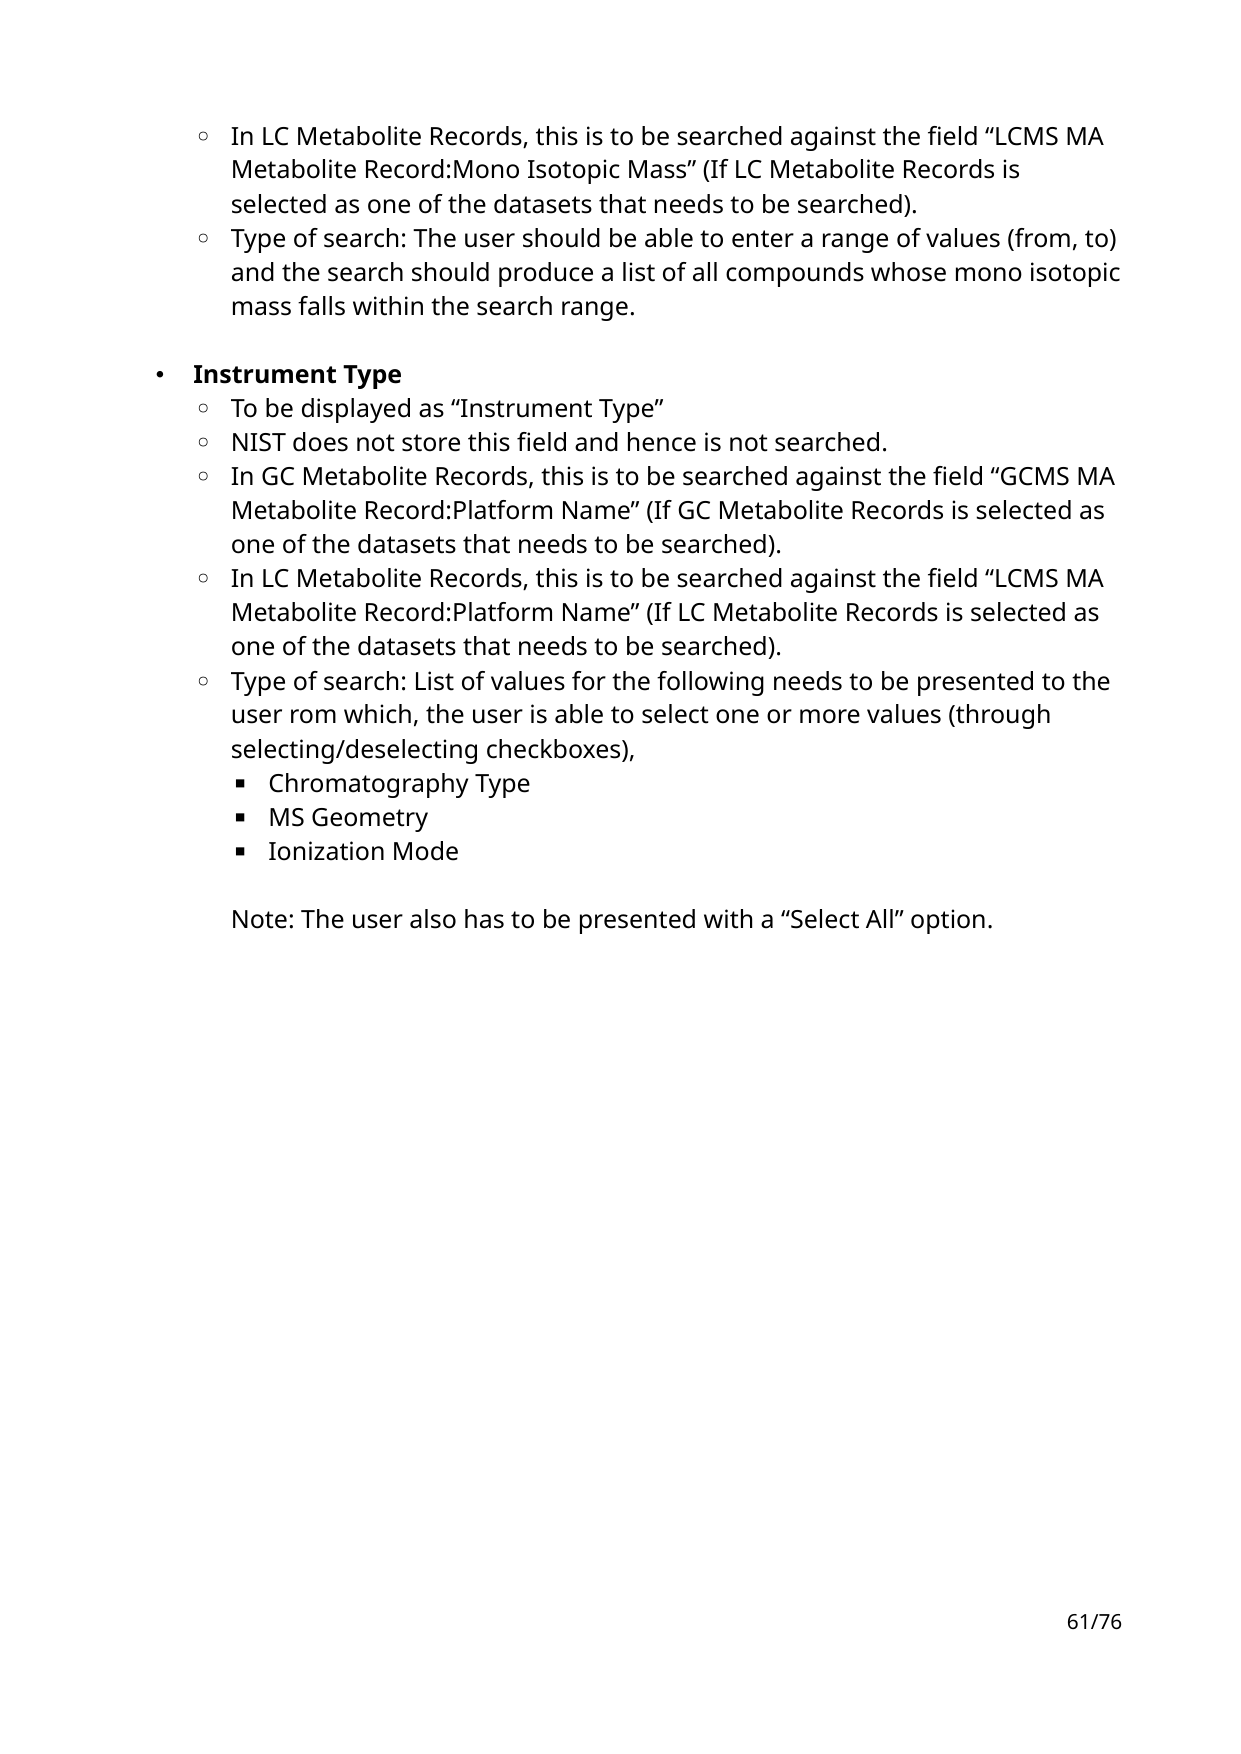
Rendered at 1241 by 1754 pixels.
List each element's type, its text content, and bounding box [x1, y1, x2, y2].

list To be displayed as “Instrument Type” [193, 391, 1122, 425]
list Chromatography Type [231, 765, 1122, 799]
list NIST does not store this field and hence is not searched. [193, 425, 1122, 459]
list In LC Metabolite Records, this is to be searched against the field “LCMS MA Metabolite Record:Platform Name” (If LC Metabolite Records is selected as one of the datasets that needs to be searched). [193, 561, 1122, 663]
list In GC Metabolite Records, this is to be searched against the field “GCMS MA Metabolite Record:Platform Name” (If GC Metabolite Records is selected as one of the datasets that needs to be searched). [193, 459, 1122, 561]
list Ionization Mode [231, 833, 1122, 867]
list Type of search: List of values for the following needs to be presented to the user rom which, the user is able to select one or more values (through selecting/deselecting checkboxes), [193, 663, 1122, 765]
list MS Geometry [231, 799, 1122, 833]
list Instrument Type [156, 357, 1122, 391]
list Note: The user also has to be presented with a “Select All” option. [193, 902, 1122, 936]
list In LC Metabolite Records, this is to be searched against the field “LCMS MA Metabolite Record:Mono Isotopic Mass” (If LC Metabolite Records is selected as one of the datasets that needs to be searched). [193, 118, 1122, 220]
list Type of search: The user should be able to enter a range of values (from, to) and the search should produce a list of all compounds whose mono isotopic mass falls within the search range. [193, 220, 1122, 322]
